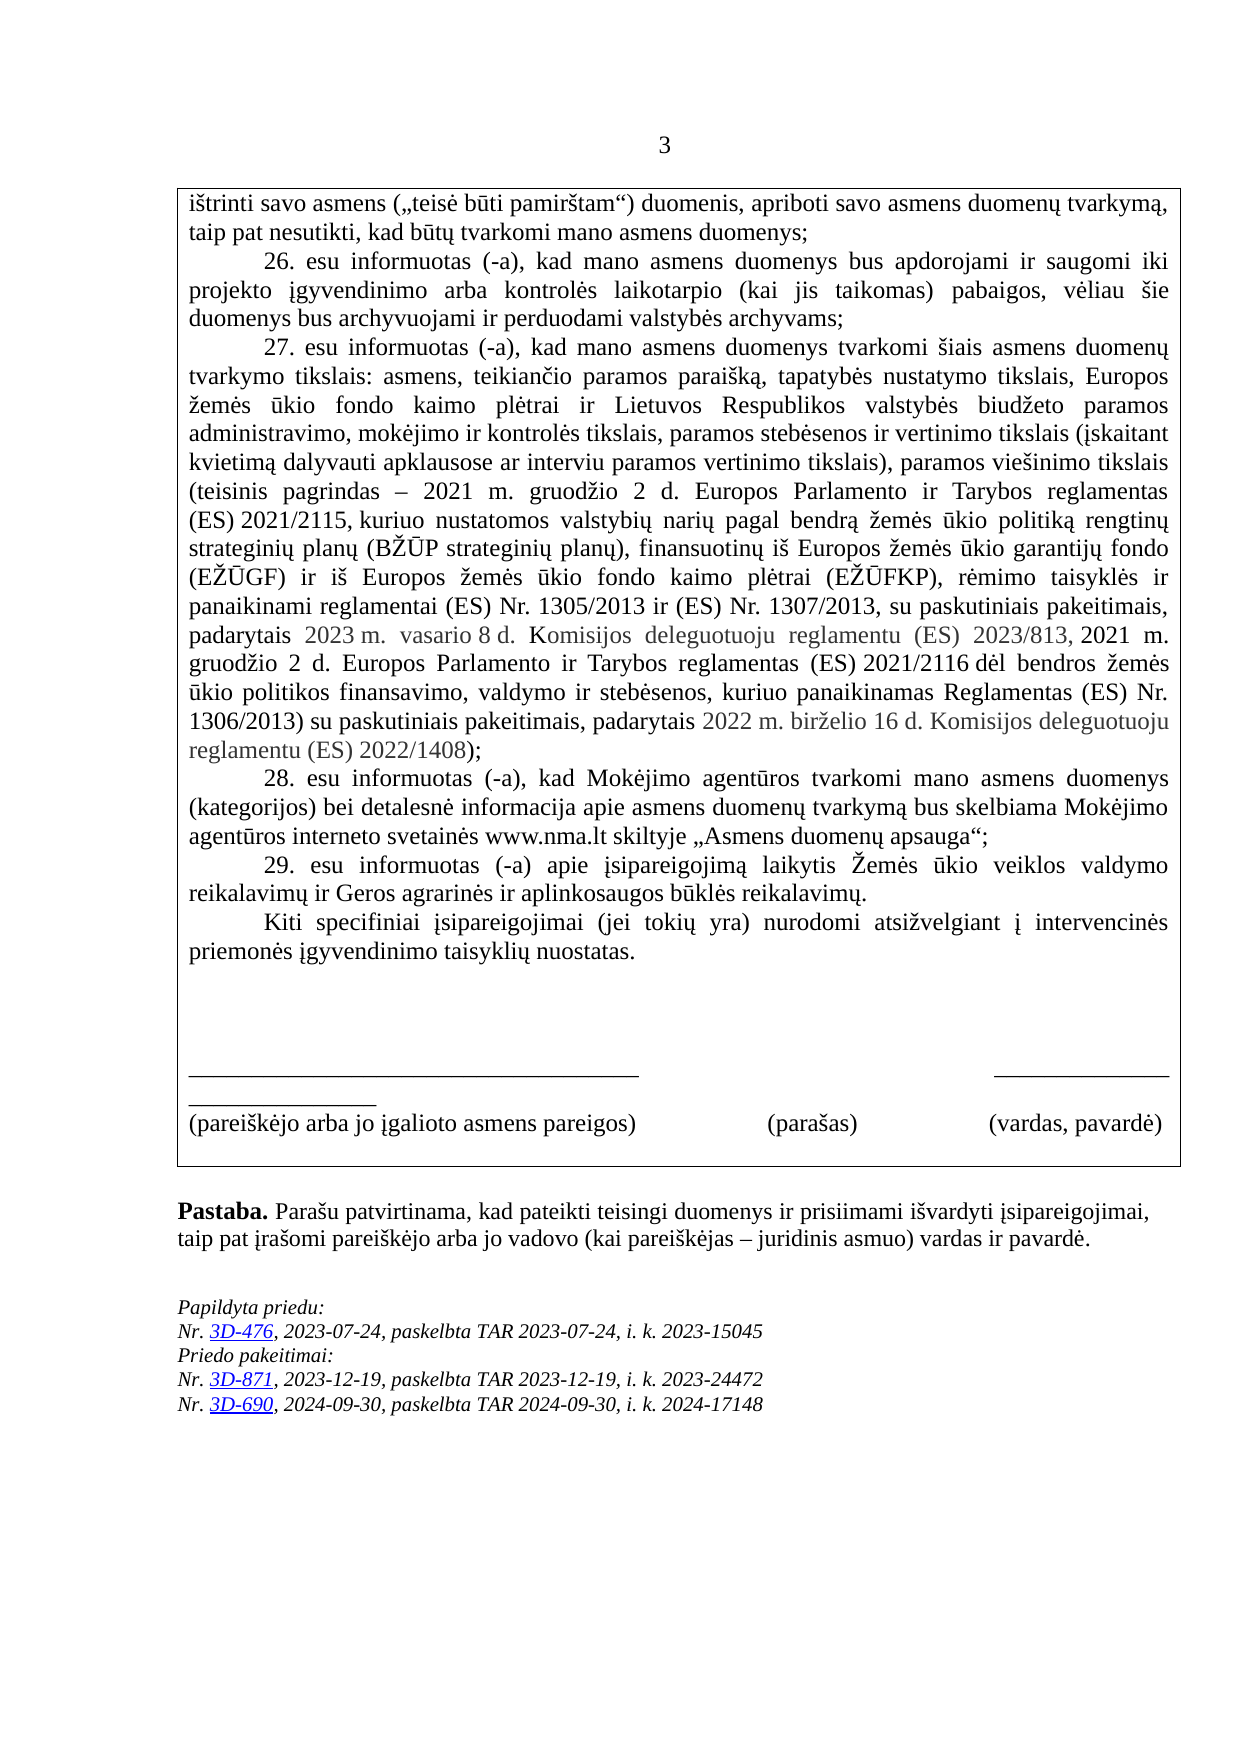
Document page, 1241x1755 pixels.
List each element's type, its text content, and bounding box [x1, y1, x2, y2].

text Pastaba. Parašu patvirtinama, kad pateikti teisingi duomenys ir prisiimami išvardyti įsipareigojimai, taip pat įrašomi pareiškėjo arba jo vadovo (kai pareiškėjas – juridinis asmuo) vardas ir pavardė. [177, 1196, 1152, 1252]
table_header ištrinti savo asmens („teisė būti pamirštam“) duomenis, apriboti savo asmens duomenų tvarkymą, taip pat nesutikti, kad būtų tvarkomi mano asmens duomenys; 26. esu informuotas (-a), kad mano asmens duomenys bus apdorojami ir saugomi iki projekto įgyvendinimo arba kontrolės laikotarpio (kai jis taikomas) pabaigos, vėliau šie duomenys bus archyvuojami ir perduodami valstybės archyvams; 27. esu informuotas (-a), kad mano asmens duomenys tvarkomi šiais asmens duomenų tvarkymo tikslais: asmens, teikiančio paramos paraišką, tapatybės nustatymo tikslais, Europos žemės ūkio fondo kaimo plėtrai ir Lietuvos Respublikos valstybės biudžeto paramos administravimo, mokėjimo ir kontrolės tikslais, paramos stebėsenos ir vertinimo tikslais (įskaitant kvietimą dalyvauti apklausose ar interviu paramos vertinimo tikslais), paramos viešinimo tikslais (teisinis pagrindas – 2021 m. gruodžio 2 d. Europos Parlamento ir Tarybos reglamentas (ES) 2021/2115, kuriuo nustatomos valstybių narių pagal bendrą žemės ūkio politiką rengtinų strateginių planų (BŽŪP strateginių planų), finansuotinų iš Europos žemės ūkio garantijų fondo (EŽŪGF) ir iš Europos žemės ūkio fondo kaimo plėtrai (EŽŪFKP), rėmimo taisyklės ir panaikinami reglamentai (ES) Nr. 1305/2013 ir (ES) Nr. 1307/2013, su paskutiniais pakeitimais, padarytais 2023 m. vasario 8 d. Komisijos deleguotuoju reglamentu (ES) 2023/813, 2021 m. gruodžio 2 d. Europos Parlamento ir Tarybos reglamentas (ES) 2021/2116 dėl bendros žemės ūkio politikos finansavimo, valdymo ir stebėsenos, kuriuo panaikinamas Reglamentas (ES) Nr. 1306/2013) su paskutiniais pakeitimais, padarytais 2022 m. birželio 16 d. Komisijos deleguotuoju reglamentu (ES) 2022/1408); 28. esu informuotas (-a), kad Mokėjimo agentūros tvarkomi mano asmens duomenys (kategorijos) bei detalesnė informacija apie asmens duomenų tvarkymą bus skelbiama Mokėjimo agentūros interneto svetainės www.nma.lt skiltyje „Asmens duomenų apsauga“; 29. esu informuotas (-a) apie įsipareigojimą laikytis Žemės ūkio veiklos valdymo reikalavimų ir Geros agrarinės ir aplinkosaugos būklės reikalavimų. Kiti specifiniai įsipareigojimai (jei tokių yra) nurodomi atsižvelgiant į intervencinės priemonės įgyvendinimo taisyklių nuostatas. ____________________________________ ______________ _______________ (pareiškėjo arba jo įgalioto asmens pareigos) (parašas) (vardas, pavardė) [178, 189, 1180, 1166]
text Nr. 3D-476, 2023-07-24, paskelbta TAR 2023-07-24, i. k. 2023-15045 [177, 1319, 1152, 1343]
text Nr. 3D-690, 2024-09-30, paskelbta TAR 2024-09-30, i. k. 2024-17148 [177, 1391, 1152, 1416]
text Papildyta priedu: [177, 1295, 1152, 1319]
text Priedo pakeitimai: [177, 1343, 1152, 1367]
text Nr. 3D-871, 2023-12-19, paskelbta TAR 2023-12-19, i. k. 2023-24472 [177, 1367, 1152, 1391]
